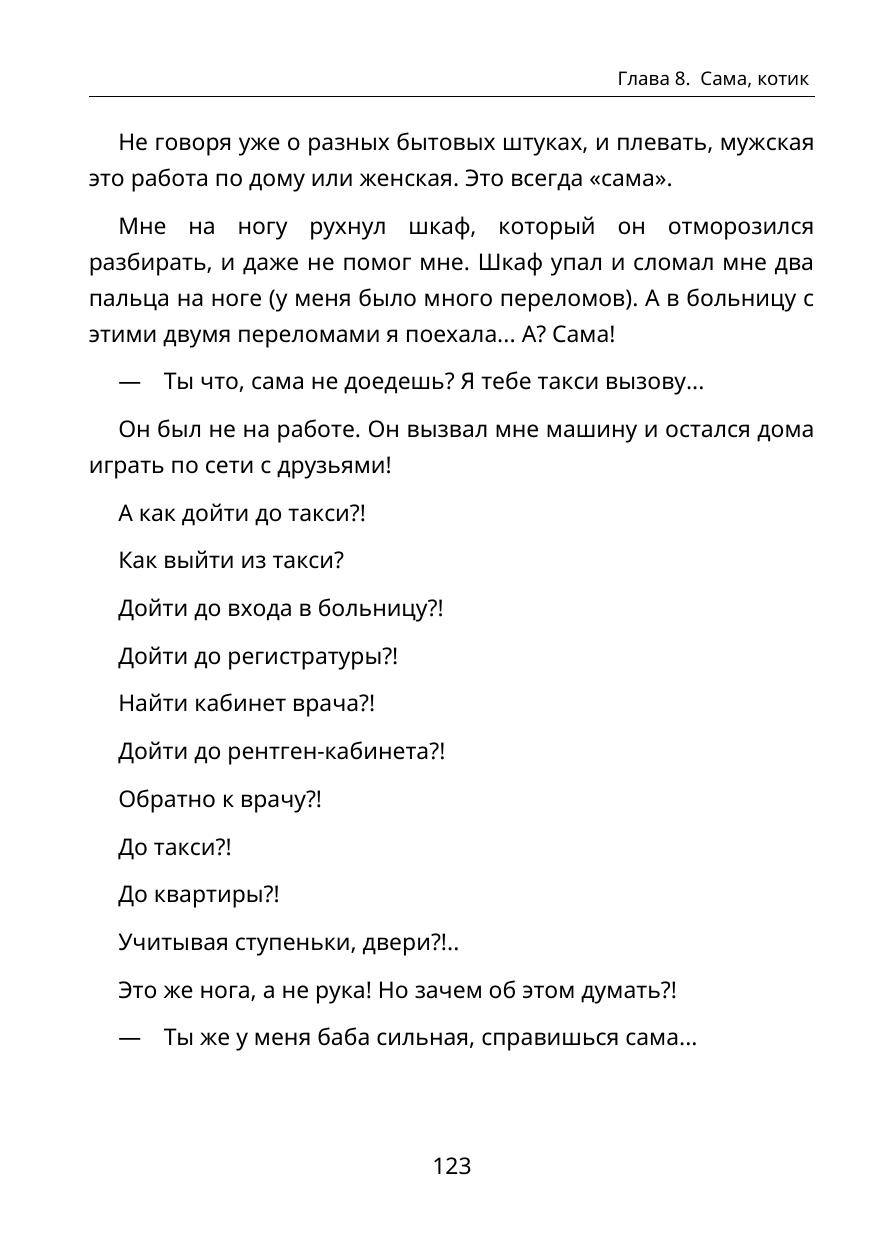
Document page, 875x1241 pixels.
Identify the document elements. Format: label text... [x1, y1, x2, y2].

text Дойти до рентген-кабинета?! [88, 735, 815, 766]
text Как выйти из такси? [88, 544, 815, 576]
text Не говоря уже о разных бытовых штуках, и плевать, мужская это работа по дому или женская. Это всегда «сама». [88, 126, 815, 193]
list Ты же у меня баба сильная, справишься сама... [88, 1021, 815, 1053]
text Это же нога, а не рука! Но зачем об этом думать?! [88, 974, 815, 1005]
text Учитывая ступеньки, двери?!.. [88, 926, 815, 957]
text До квартиры?! [88, 878, 815, 909]
text Дойти до входа в больницу?! [88, 592, 815, 623]
list Ты что, сама не доедешь? Я тебе такси вызову... [88, 365, 815, 396]
text Обратно к врачу?! [88, 783, 815, 814]
text Мне на ногу рухнул шкаф, который он отморозился разбирать, и даже не помог мне. Шкаф упал и сломал мне два пальца на ноге (у меня было много переломов). А в больницу с этими двумя переломами я поехала... А? Сама! [88, 210, 815, 349]
text Дойти до регистратуры?! [88, 640, 815, 671]
text Он был не на работе. Он вызвал мне машину и остался дома играть по сети с друзьями! [88, 413, 815, 480]
text Найти кабинет врача?! [88, 687, 815, 719]
text А как дойти до такси?! [88, 497, 815, 528]
text До такси?! [88, 831, 815, 862]
